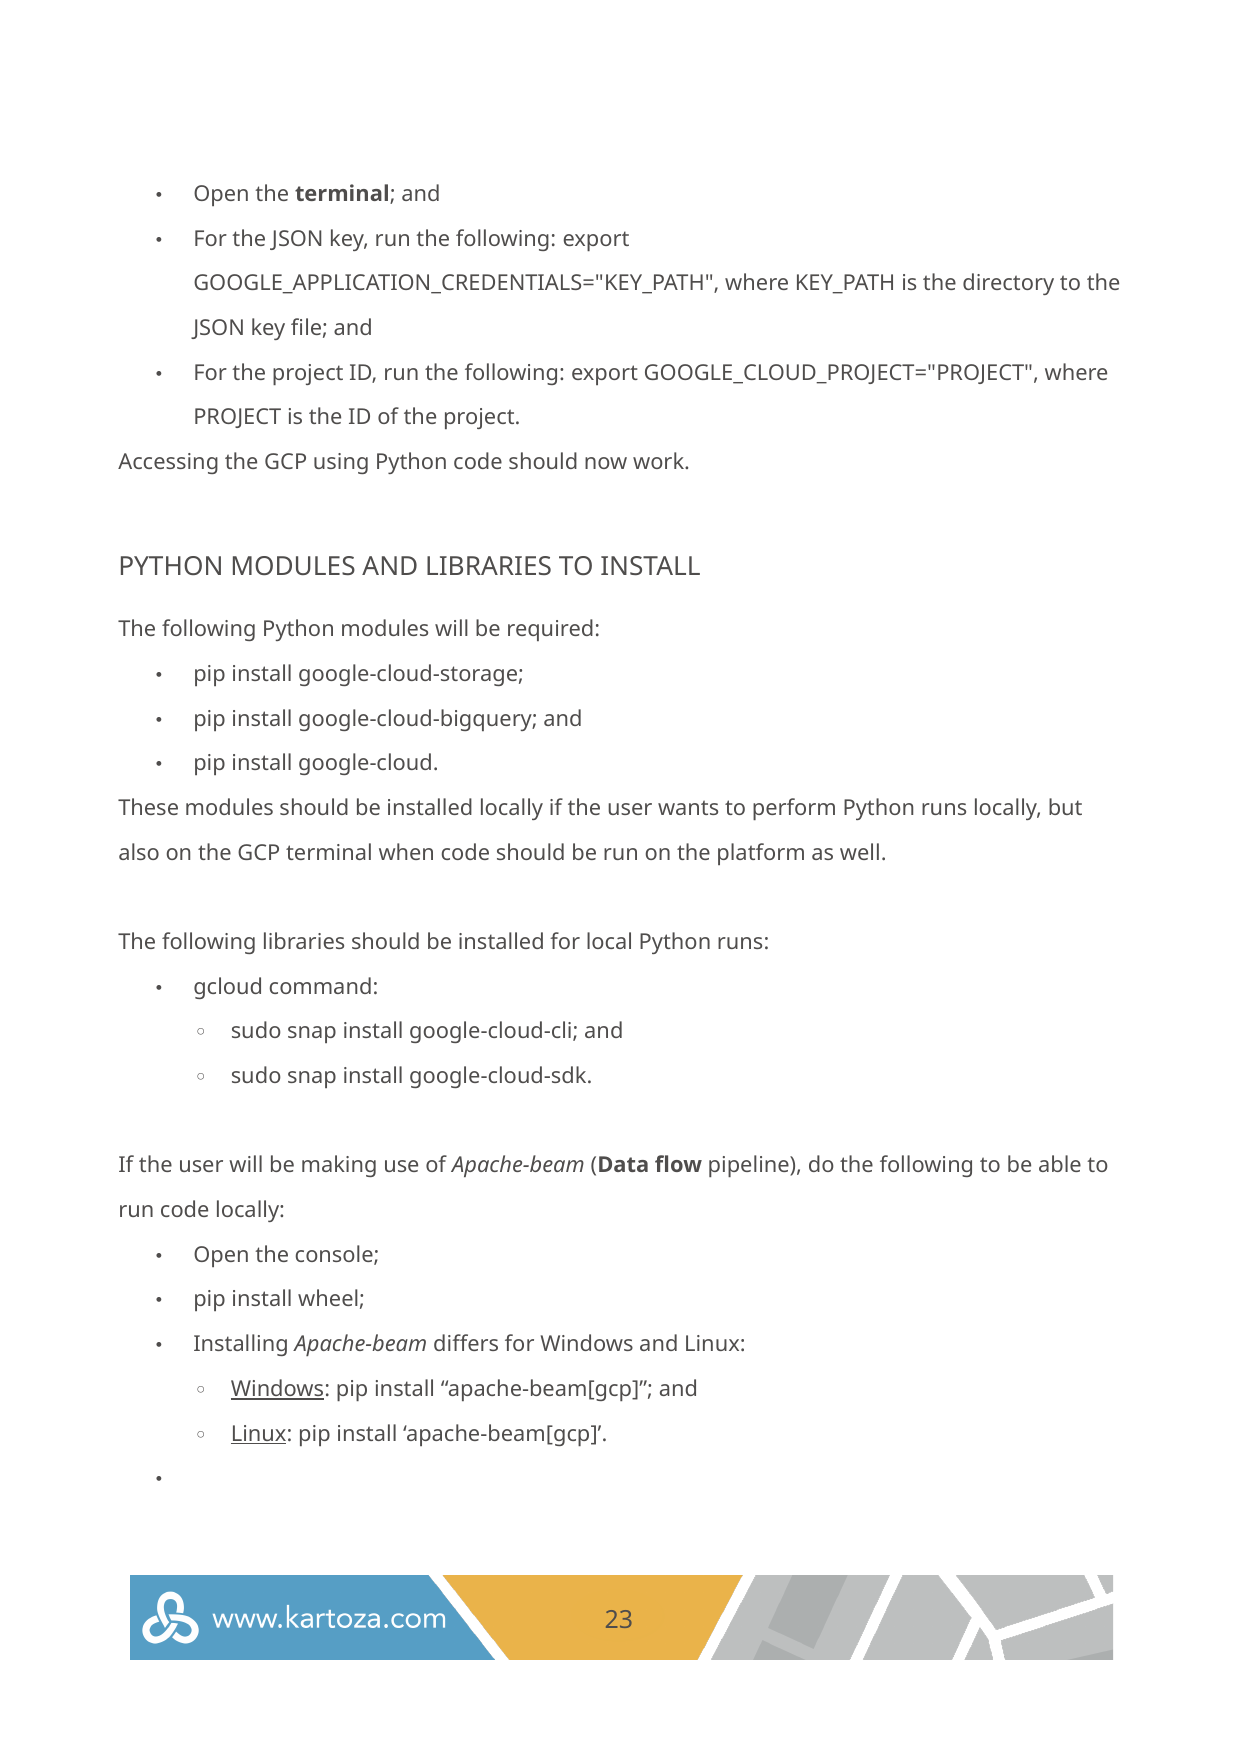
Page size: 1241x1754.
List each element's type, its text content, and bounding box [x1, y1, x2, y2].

list For the JSON key, run the following: export GOOGLE_APPLICATION_CREDENTIALS="KEY_PATH", where KEY_PATH is the directory to the JSON key file; and [156, 223, 1122, 342]
list gcloud command: [156, 971, 1122, 1000]
list pip install wheel; [156, 1283, 1122, 1313]
list sudo snap install google-cloud-cli; and [193, 1015, 1122, 1045]
list pip install google-cloud-bigquery; and [156, 702, 1122, 732]
text Accessing the GCP using Python code should now work. [118, 446, 1122, 476]
subtitle Python modules and libraries to install [118, 547, 1122, 583]
list Windows: pip install “apache-beam[gcp]”; and [193, 1373, 1122, 1403]
list pip install google-cloud-storage; [156, 658, 1122, 688]
list Installing Apache-beam differs for Windows and Linux: [156, 1328, 1122, 1358]
text If the user will be making use of Apache-beam (Data flow pipeline), do the following to be able to run code locally: [118, 1149, 1122, 1224]
text The following Python modules will be required: [118, 613, 1122, 643]
list For the project ID, run the following: export GOOGLE_CLOUD_PROJECT="PROJECT", where PROJECT is the ID of the project. [156, 357, 1122, 431]
picture [130, 1575, 1114, 1660]
list Open the console; [156, 1239, 1122, 1268]
text The following libraries should be installed for local Python runs: [118, 926, 1122, 956]
list pip install google-cloud. [156, 747, 1122, 777]
list Linux: pip install ‘apache-beam[gcp]’. [193, 1417, 1122, 1447]
list sudo snap install google-cloud-sdk. [193, 1060, 1122, 1090]
text These modules should be installed locally if the user wants to perform Python runs locally, but also on the GCP terminal when code should be run on the platform as well. [118, 792, 1122, 866]
list Open the terminal; and [156, 178, 1122, 208]
